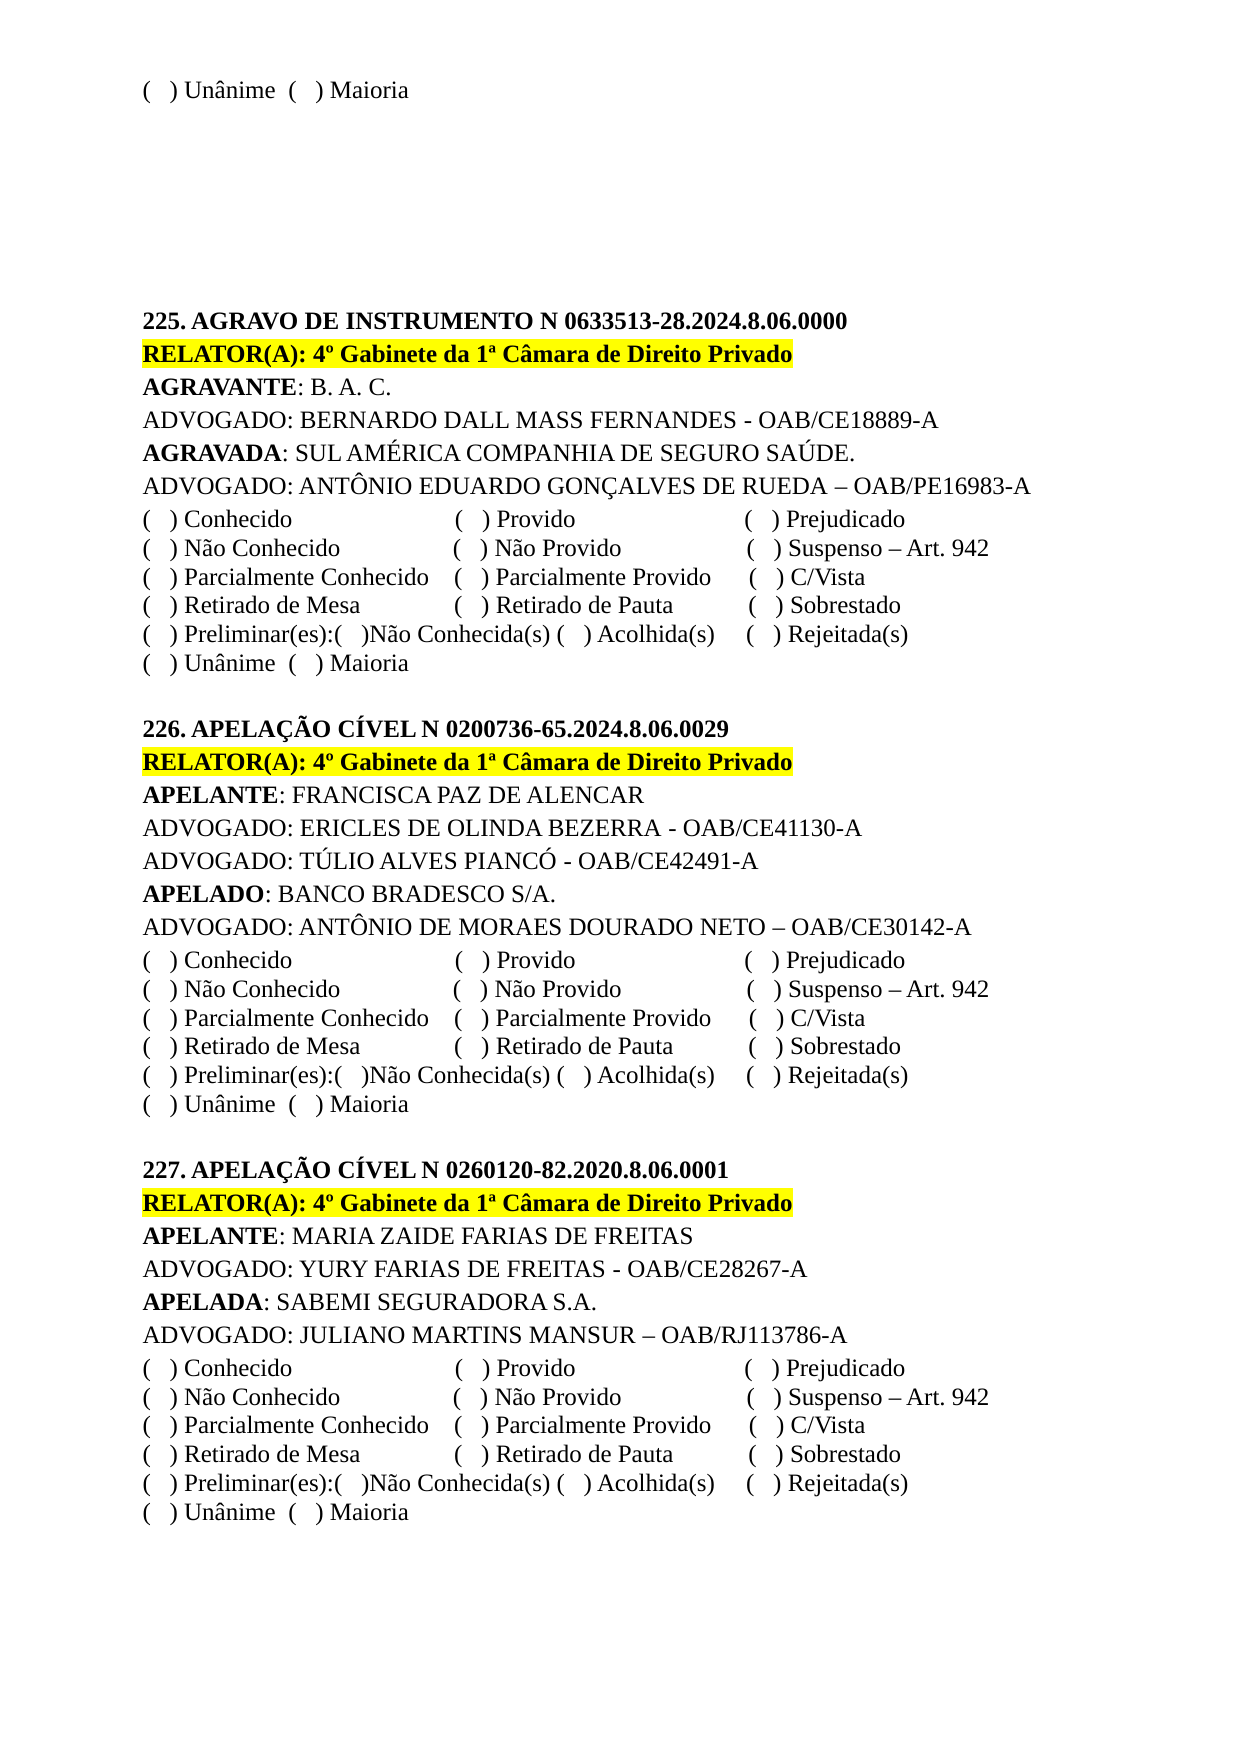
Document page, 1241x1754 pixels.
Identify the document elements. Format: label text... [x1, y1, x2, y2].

text ( ) Não Conhecido ( ) Não Provido ( ) Suspenso – Art. 942 [142, 533, 1158, 562]
text ( ) Retirado de Mesa ( ) Retirado de Pauta ( ) Sobrestado [142, 1439, 1158, 1468]
text ( ) Não Conhecido ( ) Não Provido ( ) Suspenso – Art. 942 [142, 1382, 1158, 1411]
text ( ) Preliminar(es):( )Não Conhecida(s) ( ) Acolhida(s) ( ) Rejeitada(s) [142, 1060, 1158, 1089]
text ( ) Unânime ( ) Maioria [142, 75, 1141, 170]
text ( ) Conhecido ( ) Provido ( ) Prejudicado [142, 945, 1141, 974]
text ( ) Retirado de Mesa ( ) Retirado de Pauta ( ) Sobrestado [142, 591, 1158, 619]
text ( ) Conhecido ( ) Provido ( ) Prejudicado [142, 1353, 1141, 1382]
text ( ) Unânime ( ) Maioria [142, 1497, 1158, 1526]
text ( ) Não Conhecido ( ) Não Provido ( ) Suspenso – Art. 942 [142, 974, 1158, 1003]
text ( ) Preliminar(es):( )Não Conhecida(s) ( ) Acolhida(s) ( ) Rejeitada(s) [142, 619, 1158, 648]
text ( ) Unânime ( ) Maioria 227. APELAÇÃO CÍVEL N 0260120-82.2020.8.06.0001 RELATOR(A): 4º Gabinete da 1ª Câmara de Direito Privado APELANTE: MARIA ZAIDE FARIAS DE FREITAS ADVOGADO: YURY FARIAS DE FREITAS - OAB/CE28267-A APELADA: SABEMI SEGURADORA S.A. ADVOGADO: JULIANO MARTINS MANSUR – OAB/RJ113786-A [142, 1089, 1141, 1349]
text ( ) Parcialmente Conhecido ( ) Parcialmente Provido ( ) C/Vista [142, 1003, 1158, 1031]
text 225. AGRAVO DE INSTRUMENTO N 0633513-28.2024.8.06.0000 RELATOR(A): 4º Gabinete da 1ª Câmara de Direito Privado AGRAVANTE: B. A. C. ADVOGADO: BERNARDO DALL MASS FERNANDES - OAB/CE18889-A AGRAVADA: SUL AMÉRICA COMPANHIA DE SEGURO SAÚDE. ADVOGADO: ANTÔNIO EDUARDO GONÇALVES DE RUEDA – OAB/PE16983-A [142, 306, 1141, 500]
text ( ) Preliminar(es):( )Não Conhecida(s) ( ) Acolhida(s) ( ) Rejeitada(s) [142, 1468, 1158, 1497]
text ( ) Conhecido ( ) Provido ( ) Prejudicado [142, 504, 1141, 533]
text ( ) Parcialmente Conhecido ( ) Parcialmente Provido ( ) C/Vista [142, 562, 1158, 591]
text ( ) Retirado de Mesa ( ) Retirado de Pauta ( ) Sobrestado [142, 1031, 1158, 1060]
text ( ) Parcialmente Conhecido ( ) Parcialmente Provido ( ) C/Vista [142, 1411, 1158, 1439]
text ( ) Unânime ( ) Maioria 226. APELAÇÃO CÍVEL N 0200736-65.2024.8.06.0029 RELATOR(A): 4º Gabinete da 1ª Câmara de Direito Privado APELANTE: FRANCISCA PAZ DE ALENCAR ADVOGADO: ERICLES DE OLINDA BEZERRA - OAB/CE41130-A ADVOGADO: TÚLIO ALVES PIANCÓ - OAB/CE42491-A APELADO: BANCO BRADESCO S/A. ADVOGADO: ANTÔNIO DE MORAES DOURADO NETO – OAB/CE30142-A [142, 648, 1141, 941]
